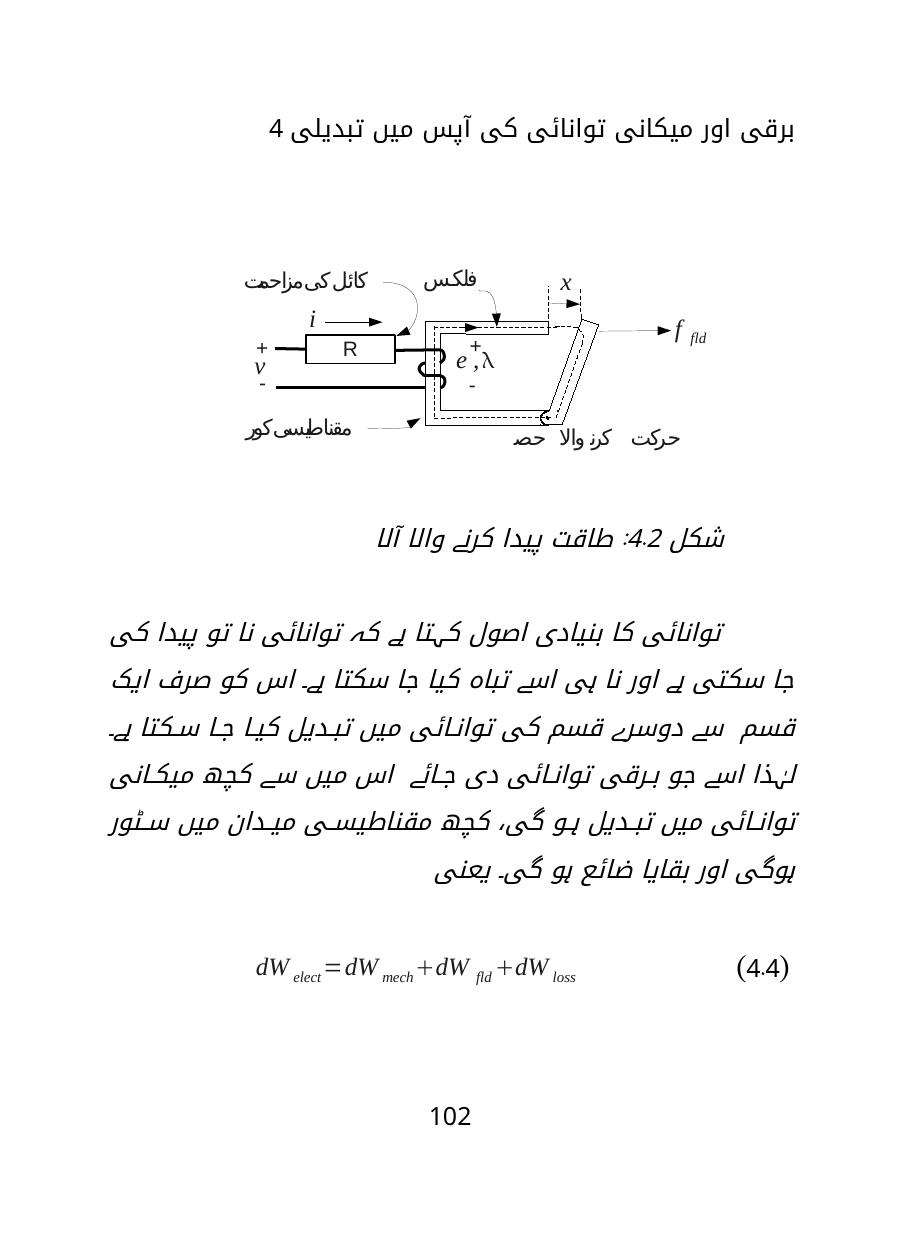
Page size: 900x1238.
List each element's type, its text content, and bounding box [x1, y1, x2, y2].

table_header [105, 940, 718, 1011]
text توانائی کا بنیادی اصول کہتا ہے کہ توانائی نا تو پیدا کی جا سکتی ہے اور نا ہی اسے تباہ کیا جا سکتا ہے۔ اس کو صرف ایک قسم سے دوسرے قسم کی توانائی میں تبدیل کیا جا سکتا ہے۔ لہٰذا اسے جو برقی توانائی دی جائے اس میں سے کچھ میکانی توانائی میں تبدیل ہو گی، کچھ مقناطیسی میدان میں سٹور ہوگی اور بقایا ضائع ہو گی۔ یعنی [105, 609, 795, 893]
table_header (4.4) [718, 940, 795, 1011]
text شکل 4.2: طاقت پیدا کرنے والا آلا [176, 195, 724, 562]
